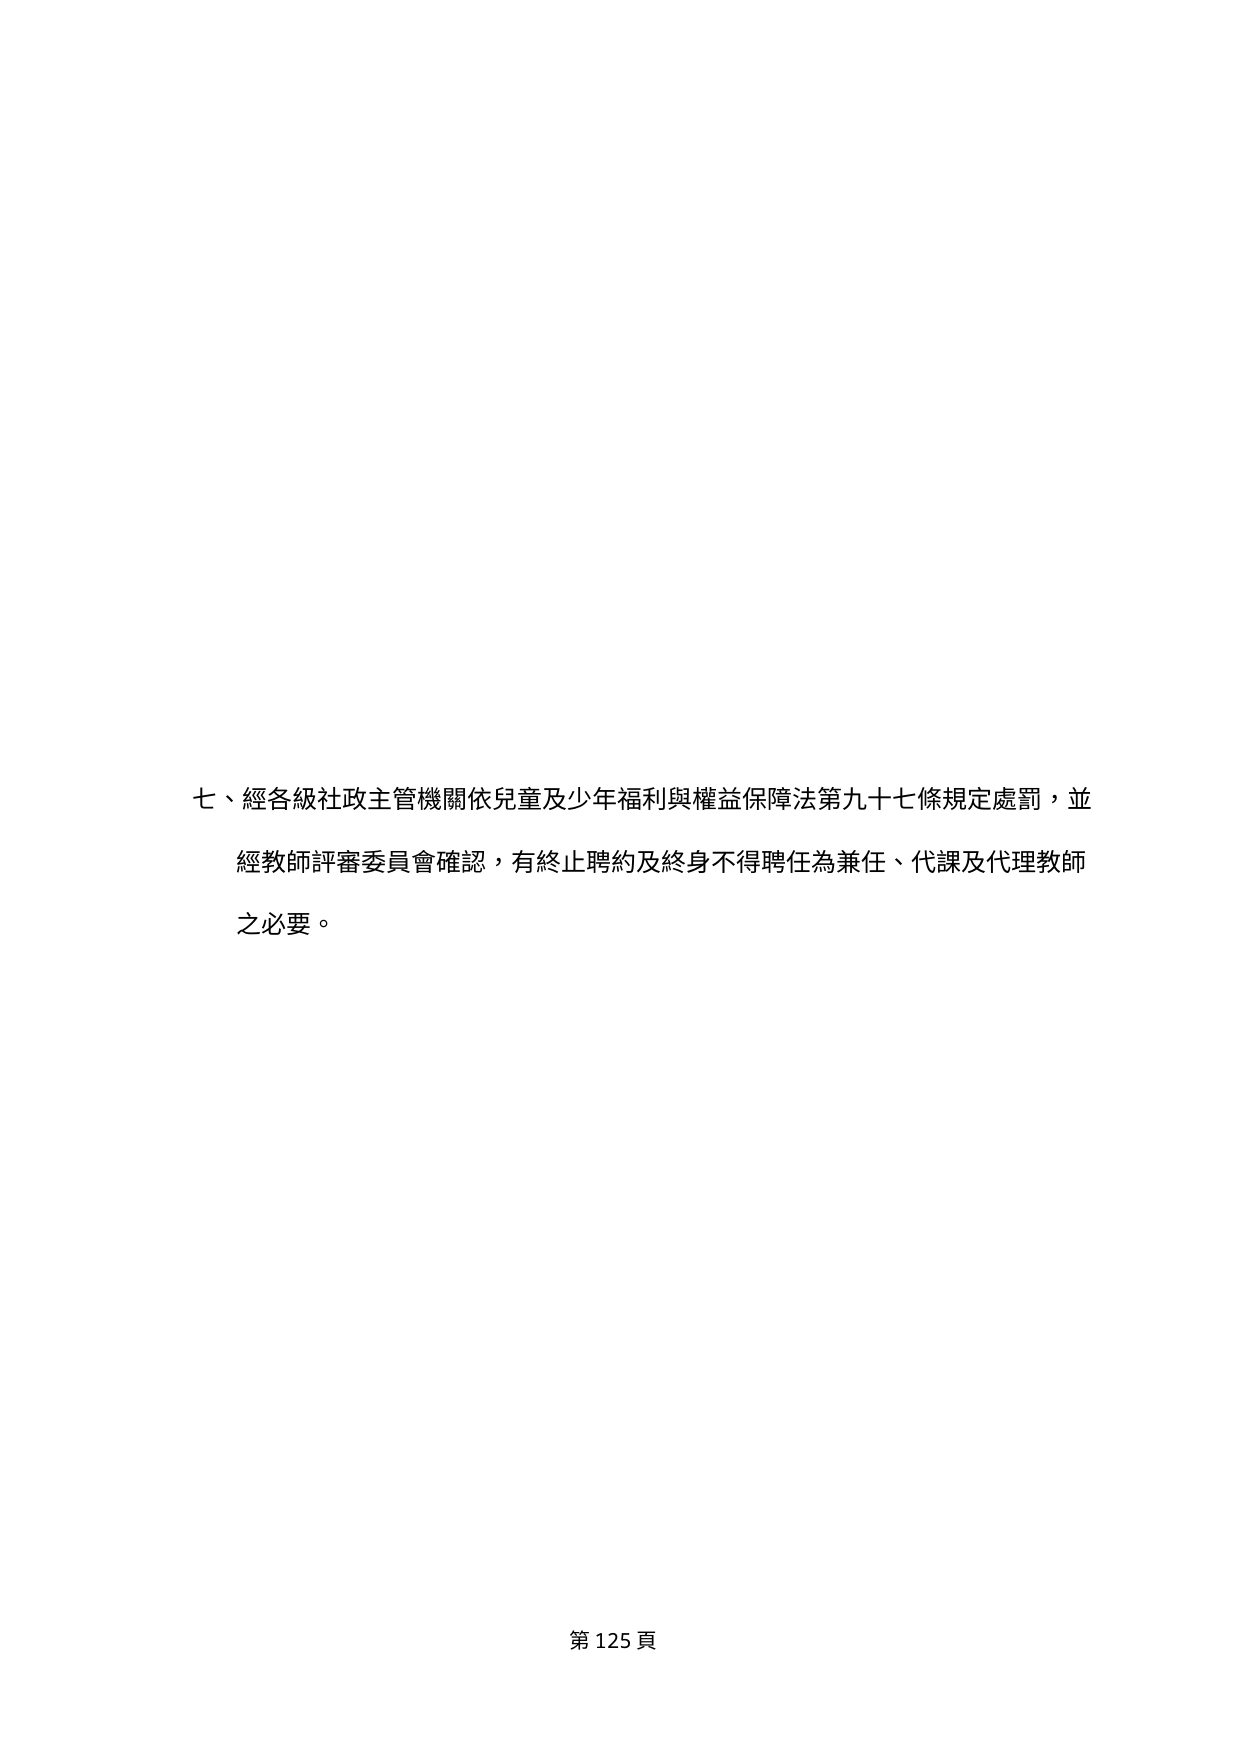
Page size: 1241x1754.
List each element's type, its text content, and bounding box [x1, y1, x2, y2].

text 七、經各級社政主管機關依兒童及少年福利與權益保障法第九十七條規定處罰，並經教師評審委員會確認，有終止聘約及終身不得聘任為兼任、代課及代理教師之必要。 [192, 756, 1107, 943]
